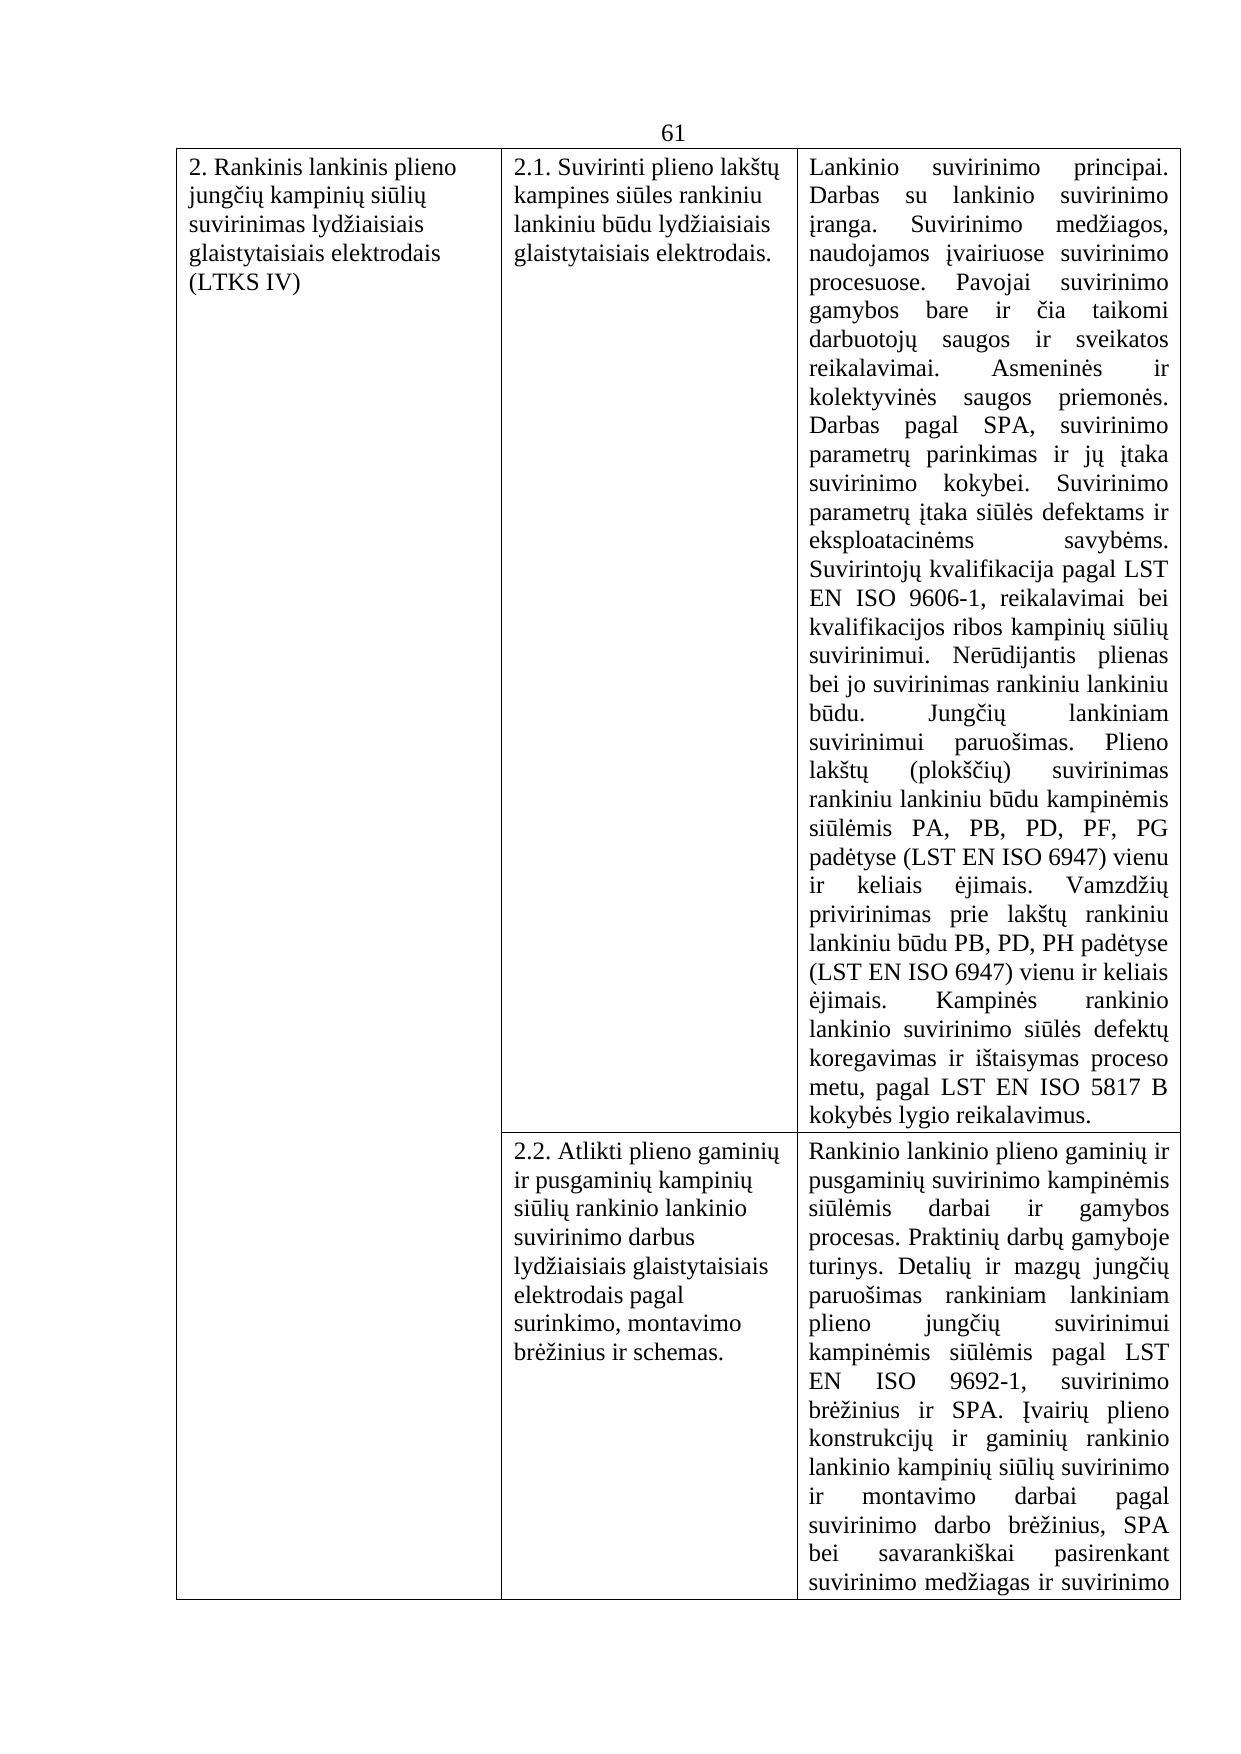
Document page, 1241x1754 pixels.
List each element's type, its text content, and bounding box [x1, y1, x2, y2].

table_cell 2.2. Atlikti plieno gaminių ir pusgaminių kampinių siūlių rankinio lankinio suvirinimo darbus lydžiaisiais glaistytaisiais elektrodais pagal surinkimo, montavimo brėžinius ir schemas. [502, 1133, 797, 1599]
table_cell Lankinio suvirinimo principai. Darbas su lankinio suvirinimo įranga. Suvirinimo medžiagos, naudojamos įvairiuose suvirinimo procesuose. Pavojai suvirinimo gamybos bare ir čia taikomi darbuotojų saugos ir sveikatos reikalavimai. Asmeninės ir kolektyvinės saugos priemonės. Darbas pagal SPA, suvirinimo parametrų parinkimas ir jų įtaka suvirinimo kokybei. Suvirinimo parametrų įtaka siūlės defektams ir eksploatacinėms savybėms. Suvirintojų kvalifikacija pagal LST EN ISO 9606-1, reikalavimai bei kvalifikacijos ribos kampinių siūlių suvirinimui. Nerūdijantis plienas bei jo suvirinimas rankiniu lankiniu būdu. Jungčių lankiniam suvirinimui paruošimas. Plieno lakštų (plokščių) suvirinimas rankiniu lankiniu būdu kampinėmis siūlėmis PA, PB, PD, PF, PG padėtyse (LST EN ISO 6947) vienu ir keliais ėjimais. Vamzdžių privirinimas prie lakštų rankiniu lankiniu būdu PB, PD, PH padėtyse (LST EN ISO 6947) vienu ir keliais ėjimais. Kampinės rankinio lankinio suvirinimo siūlės defektų koregavimas ir ištaisymas proceso metu, pagal LST EN ISO 5817 B kokybės lygio reikalavimus. [798, 149, 1180, 1132]
table_cell 2. Rankinis lankinis plieno jungčių kampinių siūlių suvirinimas lydžiaisiais glaistytaisiais elektrodais (LTKS IV) [177, 149, 501, 1599]
table_cell 2.1. Suvirinti plieno lakštų kampines siūles rankiniu lankiniu būdu lydžiaisiais glaistytaisiais elektrodais. [502, 149, 797, 1132]
table_cell Rankinio lankinio plieno gaminių ir pusgaminių suvirinimo kampinėmis siūlėmis darbai ir gamybos procesas. Praktinių darbų gamyboje turinys. Detalių ir mazgų jungčių paruošimas rankiniam lankiniam plieno jungčių suvirinimui kampinėmis siūlėmis pagal LST EN ISO 9692-1, suvirinimo brėžinius ir SPA. Įvairių plieno konstrukcijų ir gaminių rankinio lankinio kampinių siūlių suvirinimo ir montavimo darbai pagal suvirinimo darbo brėžinius, SPA bei savarankiškai pasirenkant suvirinimo medžiagas ir suvirinimo [798, 1133, 1180, 1599]
